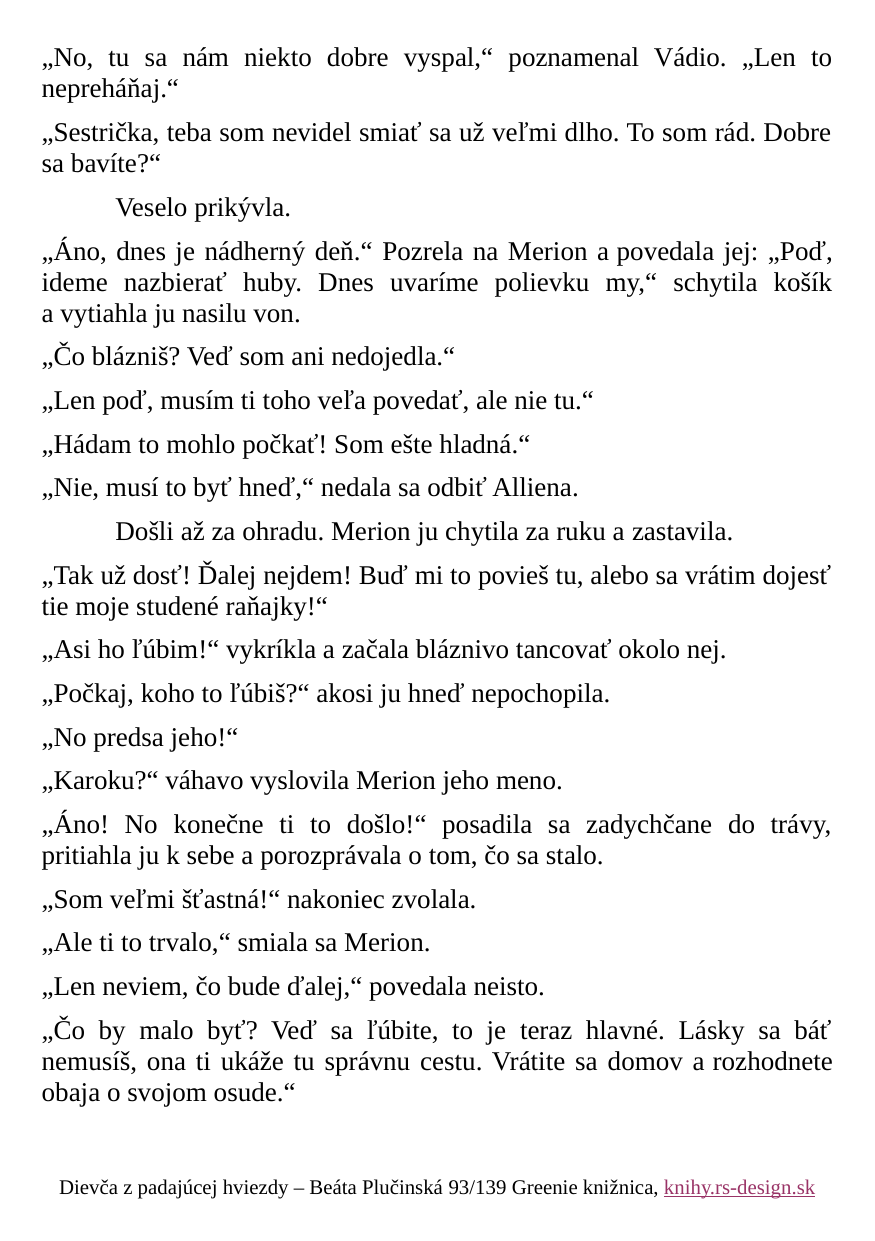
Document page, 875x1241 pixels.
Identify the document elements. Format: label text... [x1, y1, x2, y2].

text „Len poď, musím ti toho veľa povedať, ale nie tu.“ [41, 384, 833, 415]
text „Čo blázniš? Veď som ani nedojedla.“ [41, 341, 833, 372]
text „Tak už dosť! Ďalej nejdem! Buď mi to povieš tu, alebo sa vrátim dojesť tie moje studené raňajky!“ [41, 559, 833, 621]
text „Ale ti to trvalo,“ smiala sa Merion. [41, 927, 833, 958]
text „Počkaj, koho to ľúbiš?“ akosi ju hneď nepochopila. [41, 677, 833, 708]
text Došli až za ohradu. Merion ju chytila za ruku a zastavila. [41, 515, 833, 546]
text Veselo prikývla. [41, 191, 833, 222]
text „Áno, dnes je nádherný deň.“ Pozrela na Merion a povedala jej: „Poď, ideme nazbierať huby. Dnes uvaríme polievku my,“ schytila košík a vytiahla ju nasilu von. [41, 234, 833, 328]
text „Len neviem, čo bude ďalej,“ povedala neisto. [41, 970, 833, 1001]
text „Čo by malo byť? Veď sa ľúbite, to je teraz hlavné. Lásky sa báť nemusíš, ona ti ukáže tu správnu cestu. Vrátite sa domov a rozhodnete obaja o svojom osude.“ [41, 1014, 833, 1107]
text „Hádam to mohlo počkať! Som ešte hladná.“ [41, 428, 833, 459]
text „No predsa jeho!“ [41, 721, 833, 752]
text „Nie, musí to byť hneď,“ nedala sa odbiť Alliena. [41, 471, 833, 503]
text „Som veľmi šťastná!“ nakoniec zvolala. [41, 883, 833, 914]
text „Karoku?“ váhavo vyslovila Merion jeho meno. [41, 764, 833, 796]
text „No, tu sa nám niekto dobre vyspal,“ poznamenal Vádio. „Len to nepreháňaj.“ [41, 41, 833, 104]
text „Sestrička, teba som nevidel smiať sa už veľmi dlho. To som rád. Dobre sa bavíte?“ [41, 116, 833, 178]
text „Asi ho ľúbim!“ vykríkla a začala bláznivo tancovať okolo nej. [41, 633, 833, 665]
text „Áno! No konečne ti to došlo!“ posadila sa zadychčane do trávy, pritiahla ju k sebe a porozprávala o tom, čo sa stalo. [41, 808, 833, 870]
